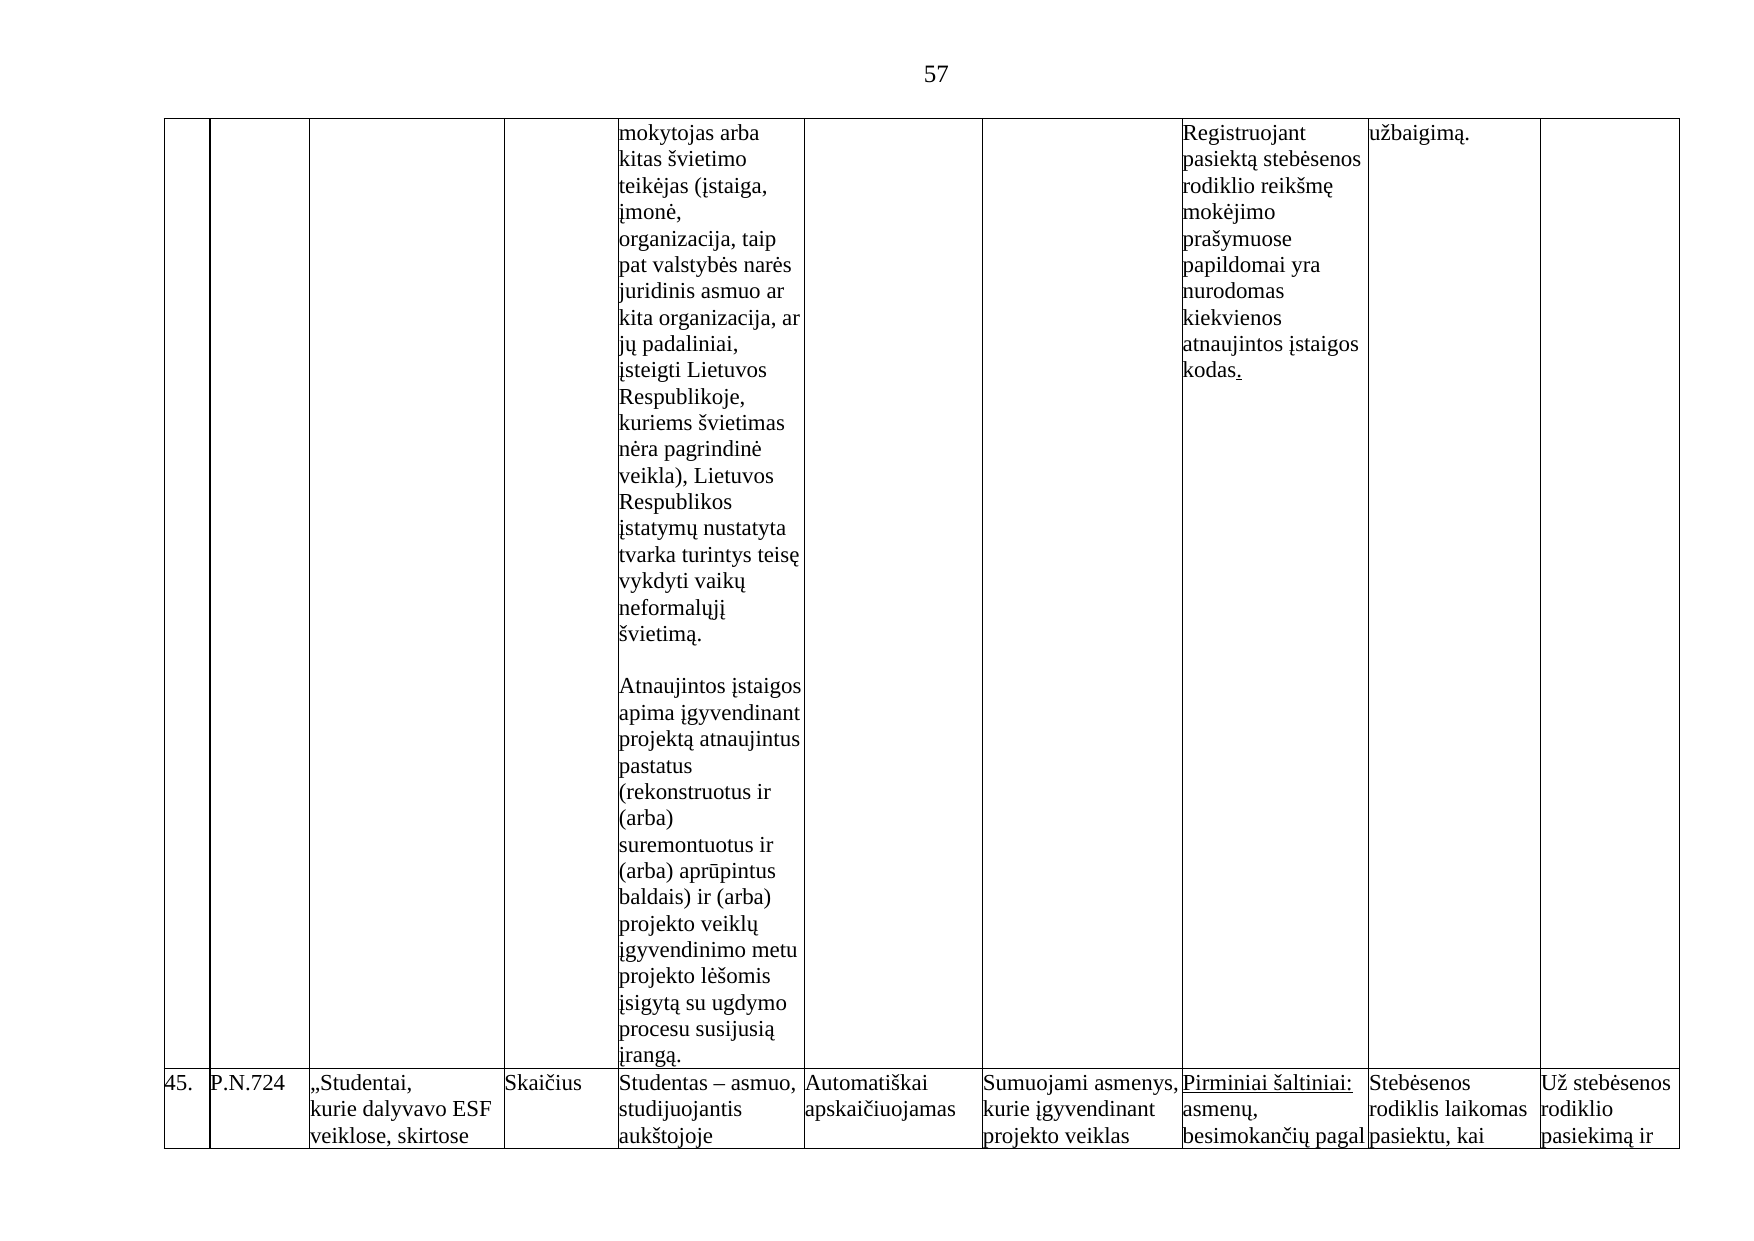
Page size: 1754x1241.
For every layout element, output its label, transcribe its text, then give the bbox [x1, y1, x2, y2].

table_cell Sumuojami asmenys, kurie įgyvendinant projekto veiklas [983, 1069, 1182, 1148]
table_cell [505, 119, 618, 1068]
table_cell [983, 119, 1182, 1068]
table_cell [1541, 119, 1679, 1068]
table_cell mokytojas arba kitas švietimo teikėjas (įstaiga, įmonė, organizacija, taip pat valstybės narės juridinis asmuo ar kita organizacija, ar jų padaliniai, įsteigti Lietuvos Respublikoje, kuriems švietimas nėra pagrindinė veikla), Lietuvos Respublikos įstatymų nustatyta tvarka turintys teisę vykdyti vaikų neformalųjį švietimą. Atnaujintos įstaigos apima įgyvendinant projektą atnaujintus pastatus (rekonstruotus ir (arba) suremontuotus ir (arba) aprūpintus baldais) ir (arba) projekto veiklų įgyvendinimo metu projekto lėšomis įsigytą su ugdymo procesu susijusią įrangą. [619, 119, 804, 1068]
table_cell P.N.724 [211, 1069, 309, 1148]
table_cell Pirminiai šaltiniai: asmenų, besimokančių pagal [1183, 1069, 1368, 1148]
table_cell Registruojant pasiektą stebėsenos rodiklio reikšmę mokėjimo prašymuose papildomai yra nurodomas kiekvienos atnaujintos įstaigos kodas. [1183, 119, 1368, 1068]
table_cell [805, 119, 982, 1068]
table_cell „Studentai, kurie dalyvavo ESF veiklose, skirtose [310, 1069, 504, 1148]
table_cell Studentas – asmuo, studijuojantis aukštojoje [619, 1069, 804, 1148]
table_cell [211, 119, 309, 1068]
table_cell [310, 119, 504, 1068]
table_cell Stebėsenos rodiklis laikomas pasiektu, kai [1369, 1069, 1540, 1148]
table_cell Skaičius [505, 1069, 618, 1148]
table_cell Už stebėsenos rodiklio pasiekimą ir [1541, 1069, 1679, 1148]
table_cell Automatiškai apskaičiuojamas [805, 1069, 982, 1148]
table_cell [165, 119, 209, 1068]
table_cell 45. [165, 1069, 209, 1148]
table_cell užbaigimą. [1369, 119, 1540, 1068]
